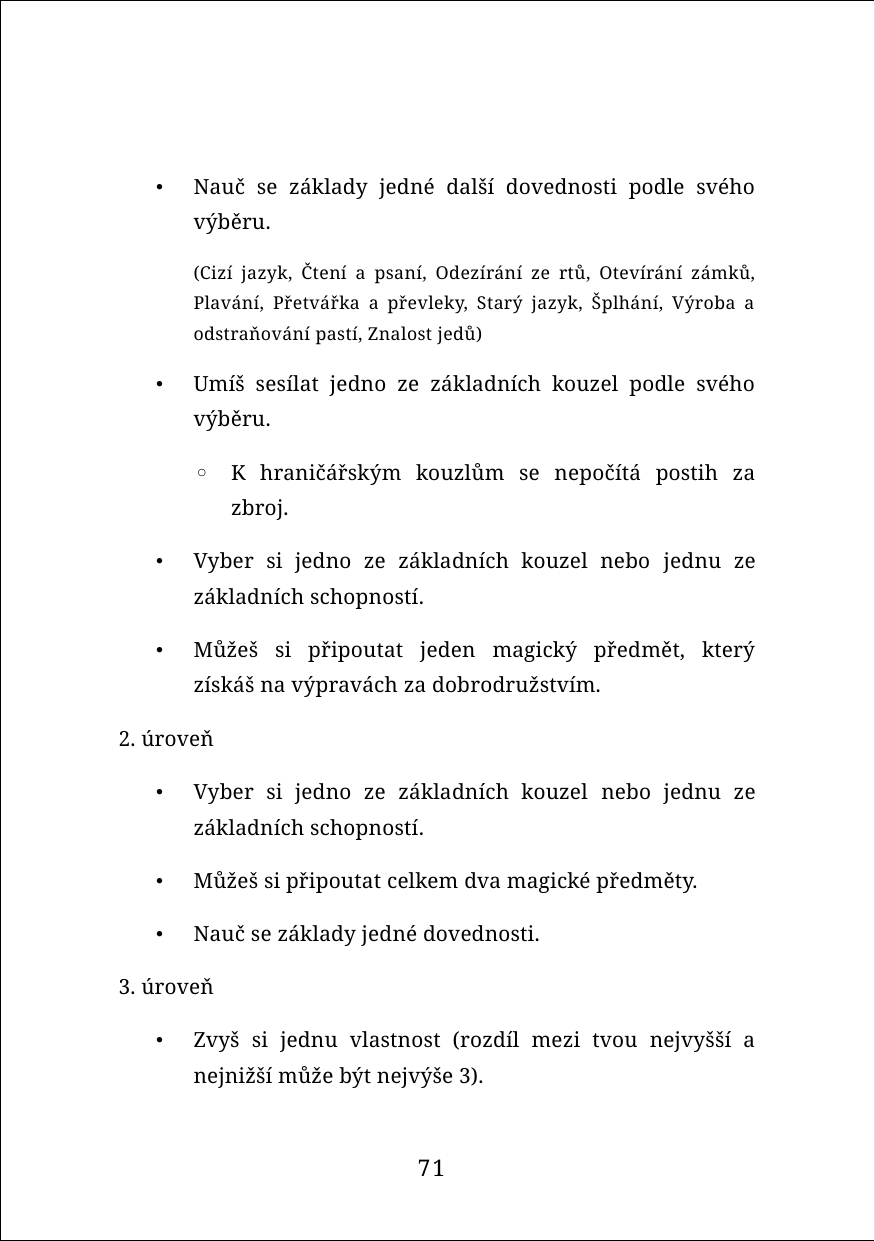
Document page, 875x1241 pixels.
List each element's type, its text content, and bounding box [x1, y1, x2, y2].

list Zvyš si jednu vlastnost (rozdíl mezi tvou nejvyšší a nejnižší může být nejvýše 3). [156, 1026, 756, 1089]
list Nauč se základy jedné další dovednosti podle svého výběru. [156, 172, 756, 236]
list Můžeš si připoutat jeden magický předmět, který získáš na výpravách za dobrodružstvím. [156, 635, 756, 699]
text 2. úroveň [118, 724, 756, 752]
list Můžeš si připoutat celkem dva magické předměty. [156, 866, 756, 894]
list K hraničářským kouzlům se nepočítá postih za zbroj. [193, 458, 756, 522]
list (Cizí jazyk, Čtení a psaní, Odezírání ze rtů, Otevírání zámků, Plavání, Přetvářka a převleky, Starý jazyk, Šplhání, Výroba a odstraňování pastí, Znalost jedů) [156, 261, 756, 345]
list Vyber si jedno ze základních kouzel nebo jednu ze základních schopností. [156, 777, 756, 841]
list Umíš sesílat jedno ze základních kouzel podle svého výběru. [156, 369, 756, 433]
list Nauč se základy jedné dovednosti. [156, 919, 756, 947]
text 3. úroveň [118, 972, 756, 1001]
list Vyber si jedno ze základních kouzel nebo jednu ze základních schopností. [156, 546, 756, 610]
